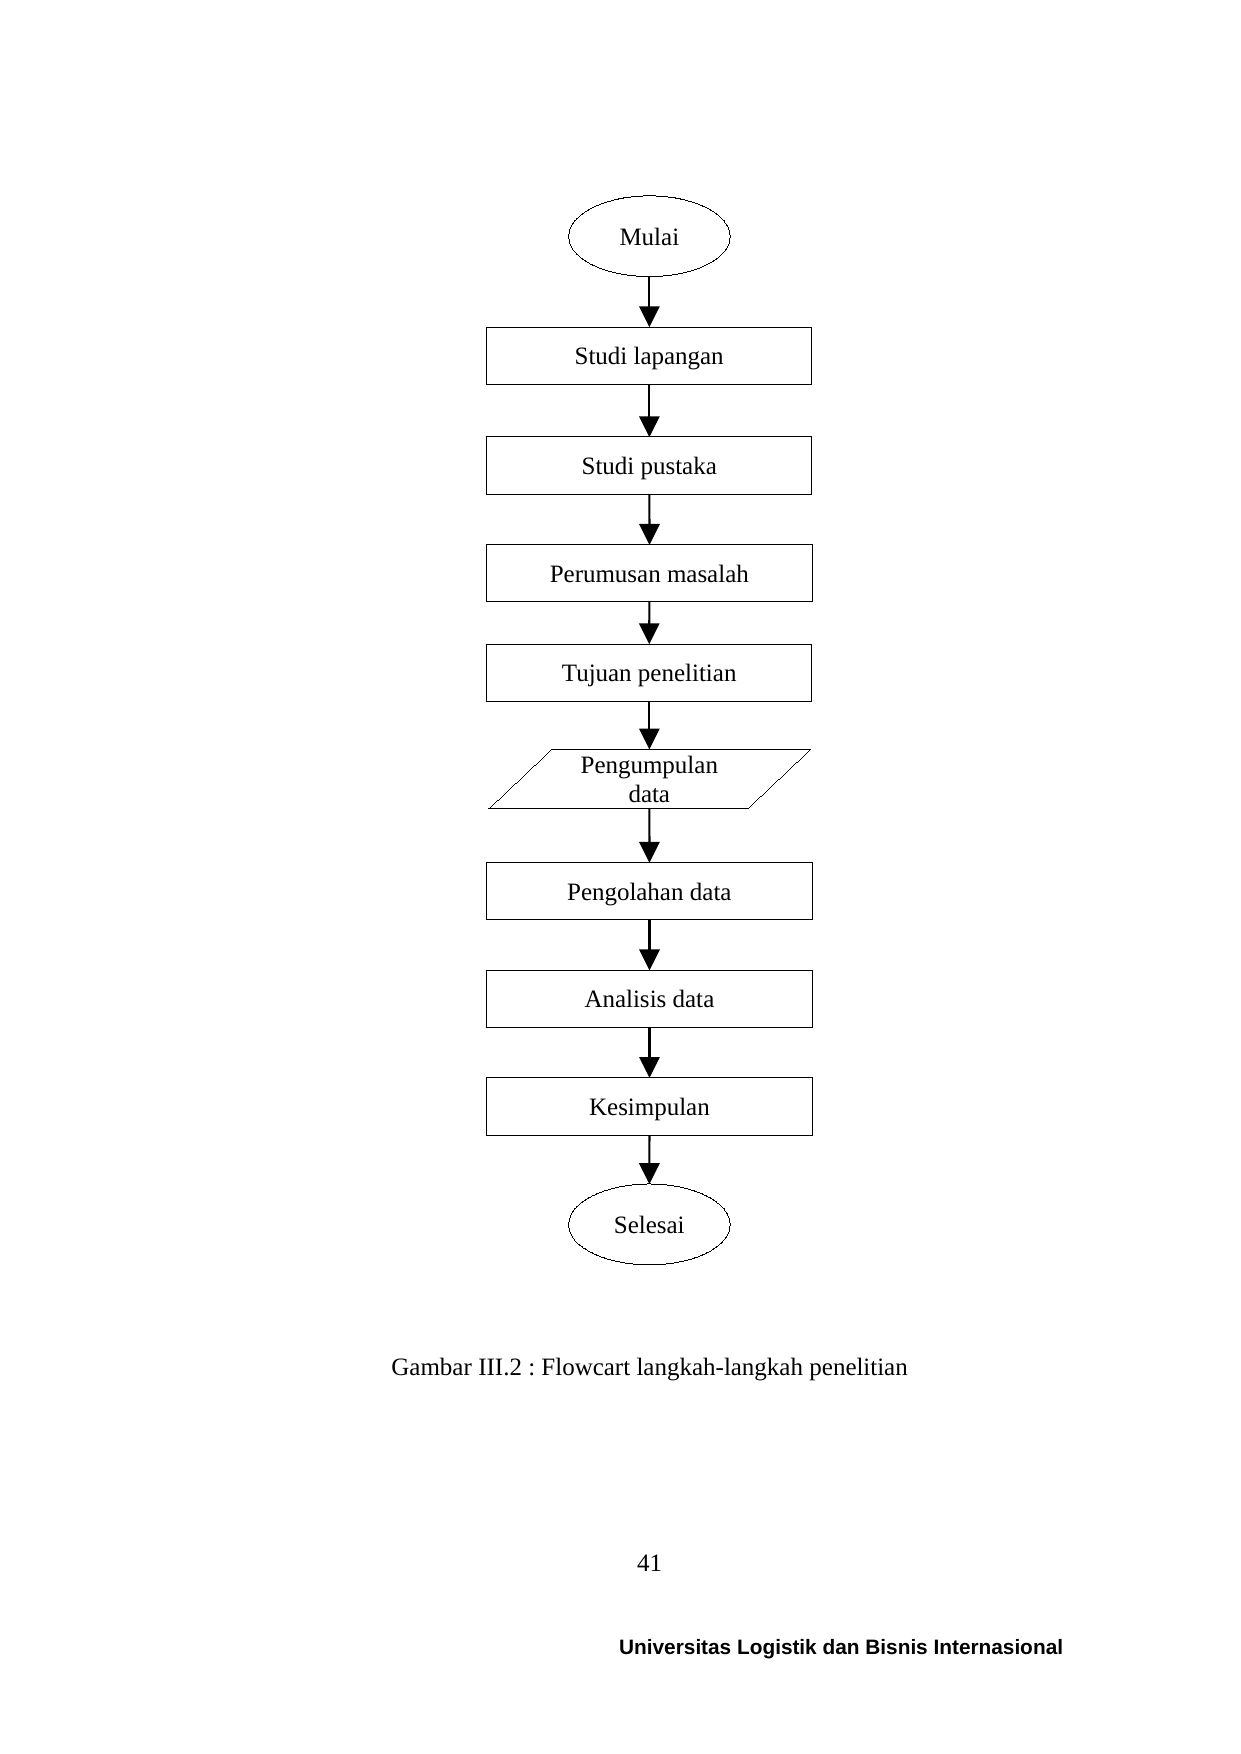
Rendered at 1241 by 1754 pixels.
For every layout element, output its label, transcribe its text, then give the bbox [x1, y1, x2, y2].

text Gambar III.2 : Flowcart langkah-langkah penelitian [321, 225, 978, 1381]
